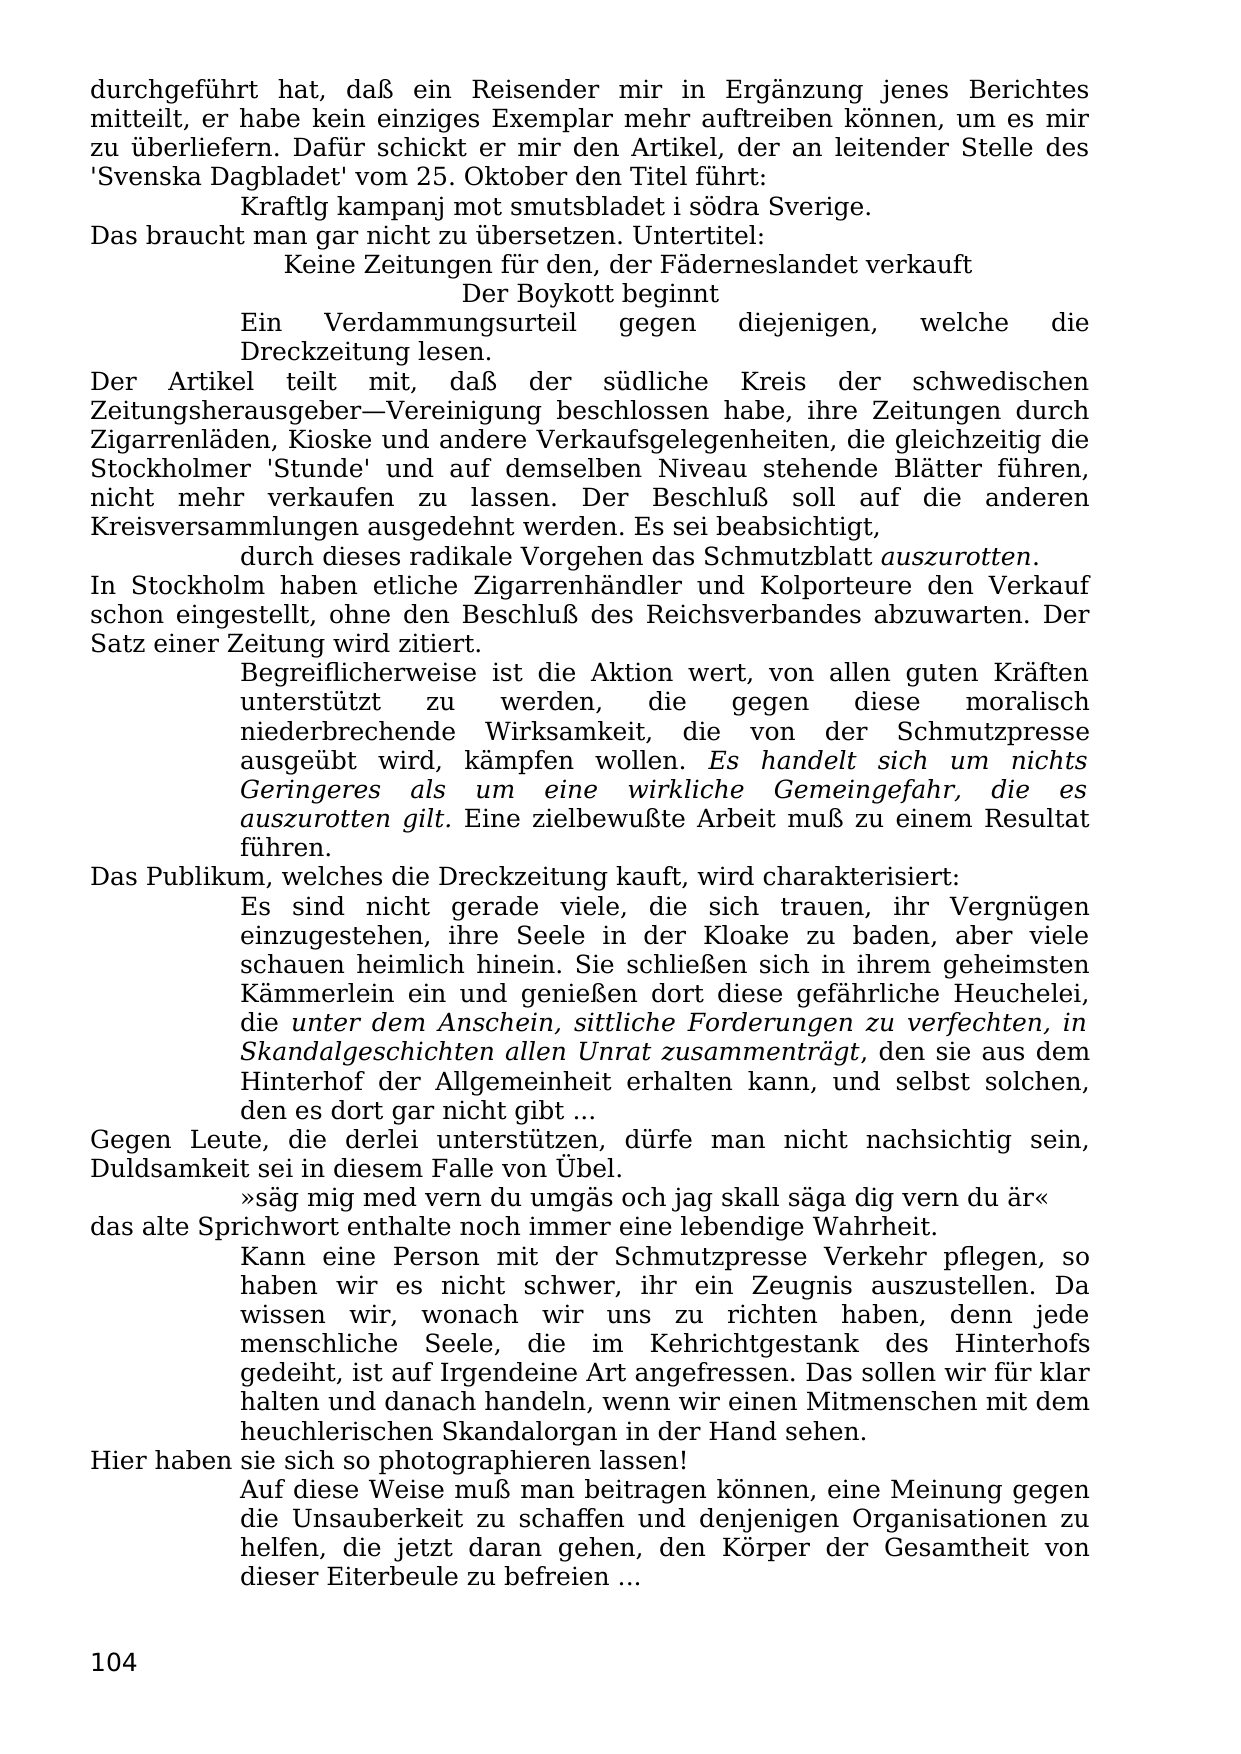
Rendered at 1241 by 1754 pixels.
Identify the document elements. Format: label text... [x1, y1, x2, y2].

text durch dieses radikale Vorgehen das Schmutzblatt auszurotten. [240, 542, 1091, 571]
text Kraftlg kampanj mot smutsbladet i södra Sverige. [240, 192, 1091, 221]
text Keine Zeitungen für den, der Fäderneslandet verkauft [90, 250, 1091, 279]
text Der Artikel teilt mit, daß der südliche Kreis der schwedischen Zeitungsherausgeber—Vereinigung beschlossen habe, ihre Zeitungen durch Zigarrenläden, Kioske und andere Verkaufsgelegenheiten, die gleichzeitig die Stockholmer 'Stunde' und auf demselben Niveau stehende Blätter führen, nicht mehr verkaufen zu lassen. Der Beschluß soll auf die anderen Kreisversammlungen ausgedehnt werden. Es sei beabsichtigt, [90, 367, 1091, 542]
text durchgeführt hat, daß ein Reisender mir in Ergänzung jenes Berichtes mitteilt, er habe kein einziges Exemplar mehr auftreiben können, um es mir zu überliefern. Dafür schickt er mir den Artikel, der an leitender Stelle des 'Svenska Dagbladet' vom 25. Oktober den Titel führt: [90, 75, 1091, 192]
text Das Publikum, welches die Dreckzeitung kauft, wird charakterisiert: [90, 862, 1091, 892]
text Ein Verdammungsurteil gegen diejenigen, welche die Dreckzeitung lesen. [240, 308, 1091, 367]
text das alte Sprichwort enthalte noch immer eine lebendige Wahrheit. [90, 1212, 1091, 1242]
text Das braucht man gar nicht zu übersetzen. Untertitel: [90, 221, 1091, 250]
text Gegen Leute, die derlei unterstützen, dürfe man nicht nachsichtig sein, Duldsamkeit sei in diesem Falle von Übel. [90, 1125, 1091, 1183]
text Kann eine Person mit der Schmutzpresse Verkehr pflegen, so haben wir es nicht schwer, ihr ein Zeugnis auszustellen. Da wissen wir, wonach wir uns zu richten haben, denn jede menschliche Seele, die im Kehrichtgestank des Hinterhofs gedeiht, ist auf Irgendeine Art angefressen. Das sollen wir für klar halten und danach handeln, wenn wir einen Mitmenschen mit dem heuchlerischen Skandalorgan in der Hand sehen. [240, 1242, 1091, 1446]
text Es sind nicht gerade viele, die sich trauen, ihr Vergnügen einzugestehen, ihre Seele in der Kloake zu baden, aber viele schauen heimlich hinein. Sie schließen sich in ihrem geheimsten Kämmerlein ein und genießen dort diese gefährliche Heuchelei, die unter dem Anschein, sittliche Forderungen zu verfechten, in Skandalgeschichten allen Unrat zusammenträgt, den sie aus dem Hinterhof der Allgemeinheit erhalten kann, und selbst solchen, den es dort gar nicht gibt ... [240, 892, 1091, 1125]
text Auf diese Weise muß man beitragen können, eine Meinung gegen die Unsauberkeit zu schaffen und denjenigen Organisationen zu helfen, die jetzt daran gehen, den Körper der Gesamtheit von dieser Eiterbeule zu befreien ... [240, 1475, 1091, 1592]
text Begreiflicherweise ist die Aktion wert, von allen guten Kräften unterstützt zu werden, die gegen diese moralisch niederbrechende Wirksamkeit, die von der Schmutzpresse ausgeübt wird, kämpfen wollen. Es handelt sich um nichts Geringeres als um eine wirkliche Gemeingefahr, die es auszurotten gilt. Eine zielbewußte Arbeit muß zu einem Resultat führen. [240, 658, 1091, 862]
text »säg mig med vern du umgäs och jag skall säga dig vern du är« [240, 1183, 1091, 1212]
text In Stockholm haben etliche Zigarrenhändler und Kolporteure den Verkauf schon eingestellt, ohne den Beschluß des Reichsverbandes abzuwarten. Der Satz einer Zeitung wird zitiert. [90, 571, 1091, 658]
text Der Boykott beginnt [90, 279, 1091, 308]
text Hier haben sie sich so photographieren lassen! [90, 1446, 1091, 1475]
